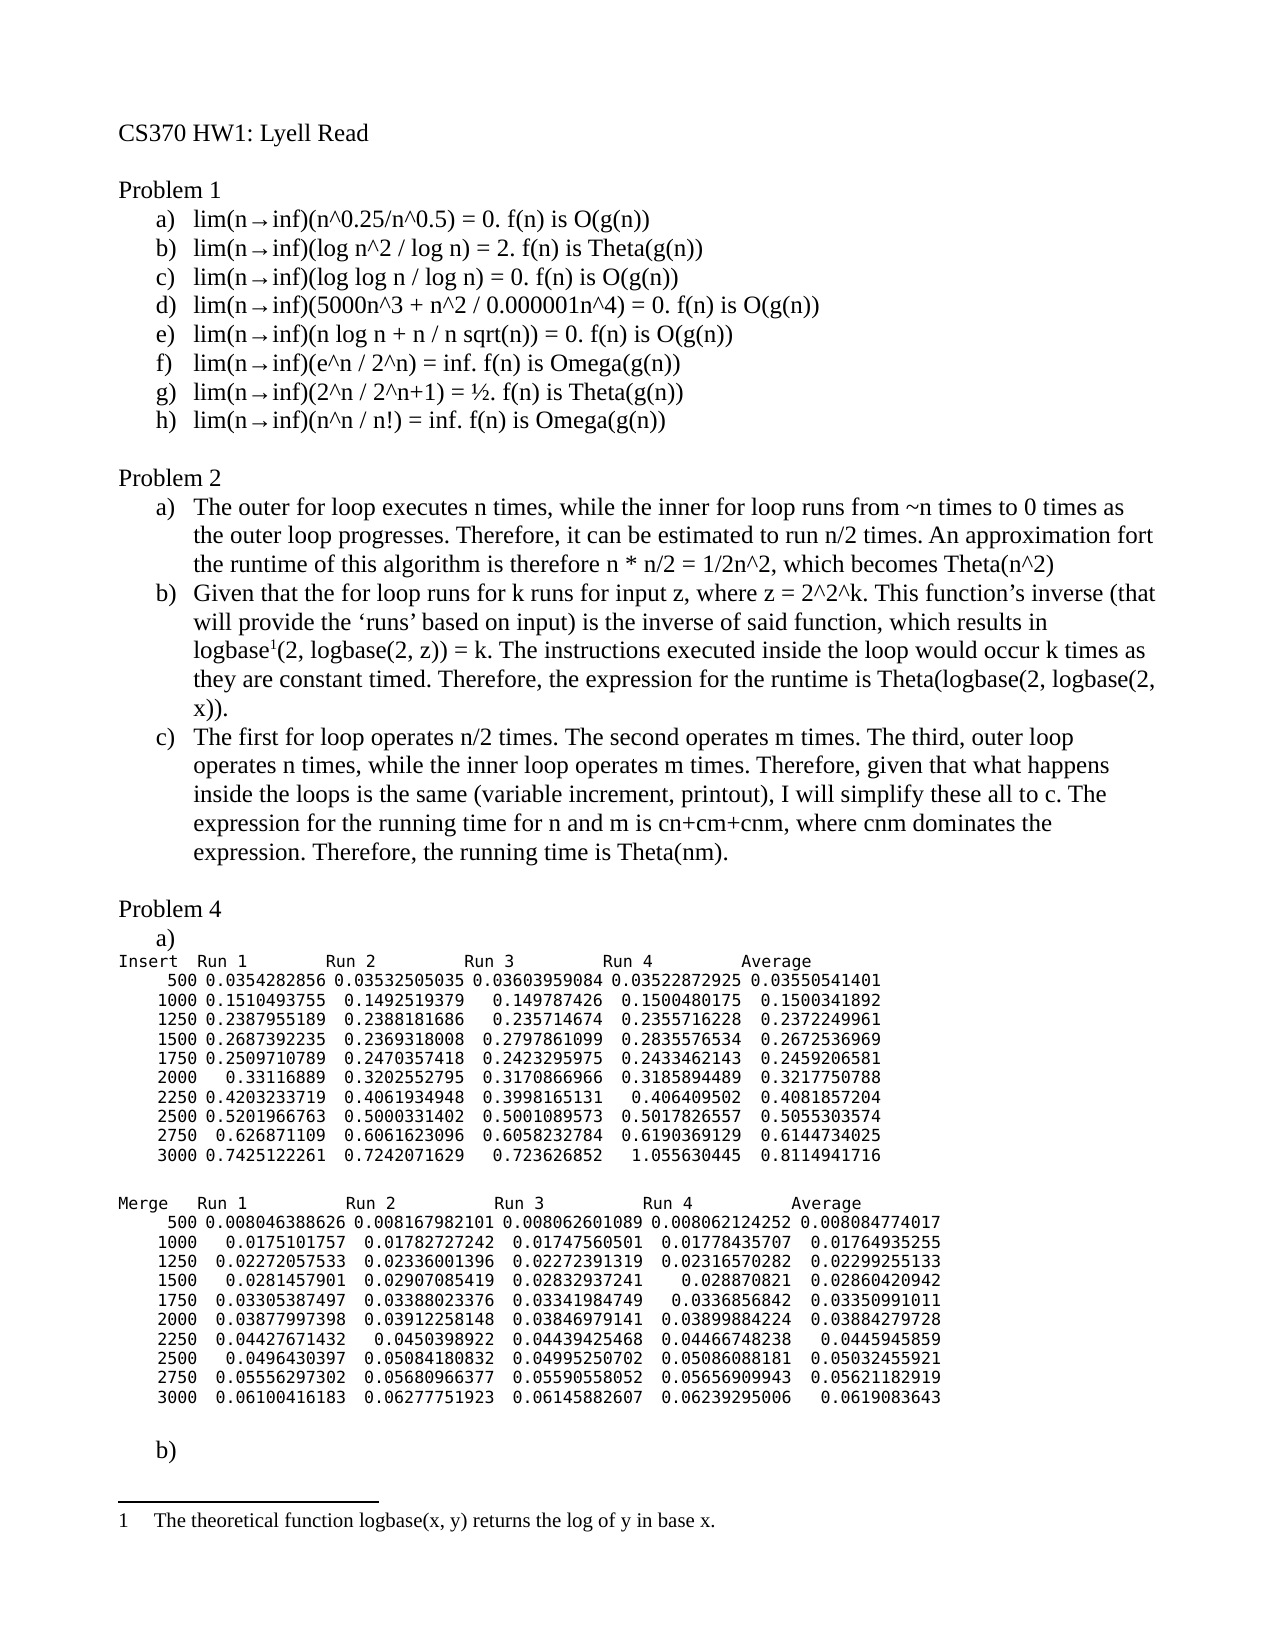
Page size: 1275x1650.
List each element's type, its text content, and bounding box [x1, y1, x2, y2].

table_cell 0.03550541401 [741, 971, 881, 991]
table_cell 1000 [118, 1233, 197, 1252]
table_cell 500 [118, 971, 197, 991]
table_header Run 2 [326, 952, 464, 971]
table_cell 0.0496430397 [197, 1349, 346, 1368]
table_header Run 1 [197, 952, 326, 971]
table_cell 0.05656909943 [643, 1368, 791, 1387]
table_cell 0.0175101757 [197, 1233, 346, 1252]
text Problem 2 [118, 463, 1157, 492]
table_cell 0.3170866966 [464, 1068, 603, 1087]
table_cell 0.2388181686 [326, 1010, 464, 1029]
table_cell 0.0336856842 [643, 1291, 791, 1310]
table_cell 1250 [118, 1252, 197, 1271]
table_cell 0.01764935255 [791, 1233, 941, 1252]
table_cell 0.008062601089 [494, 1213, 643, 1232]
table_cell 0.03899884224 [643, 1310, 791, 1329]
table_cell 0.2433462143 [603, 1049, 741, 1068]
table_cell 0.5000331402 [326, 1107, 464, 1126]
table_cell 0.723626852 [464, 1146, 603, 1165]
table_cell 0.2672536969 [741, 1029, 881, 1049]
table_header Run 4 [603, 952, 741, 971]
table_cell 0.03877997398 [197, 1310, 346, 1329]
table_header Run 2 [346, 1194, 494, 1213]
text CS370 HW1: Lyell Read [118, 118, 1157, 147]
table_cell 0.2797861099 [464, 1029, 603, 1049]
table_cell 0.008084774017 [791, 1213, 941, 1232]
table_cell 2000 [118, 1310, 197, 1329]
table_cell 0.7242071629 [326, 1146, 464, 1165]
table_cell 0.235714674 [464, 1010, 603, 1029]
table_cell 0.33116889 [197, 1068, 326, 1087]
table_header Run 1 [197, 1194, 346, 1213]
table_cell 0.02832937241 [494, 1271, 643, 1291]
table_cell 0.0450398922 [346, 1329, 494, 1349]
table_cell 0.3202552795 [326, 1068, 464, 1087]
table_cell 2250 [118, 1088, 197, 1107]
table_cell 0.05084180832 [346, 1349, 494, 1368]
list lim(n→inf)(log log n / log n) = 0. f(n) is O(g(n)) [156, 262, 1157, 291]
table_cell 0.4203233719 [197, 1088, 326, 1107]
table_cell 0.6144734025 [741, 1126, 881, 1146]
list lim(n→inf)(5000n^3 + n^2 / 0.000001n^4) = 0. f(n) is O(g(n)) [156, 291, 1157, 319]
table_cell 0.03846979141 [494, 1310, 643, 1329]
list The outer for loop executes n times, while the inner for loop runs from ~n times to 0 times as the outer loop progresses. Therefore, it can be estimated to run n/2 times. An approximation fort the runtime of this algorithm is therefore n * n/2 = 1/2n^2, which becomes Theta(n^2) [156, 492, 1157, 578]
table_cell 0.03603959084 [464, 971, 603, 991]
list lim(n→inf)(log n^2 / log n) = 2. f(n) is Theta(g(n)) [156, 233, 1157, 262]
table_cell 0.06277751923 [346, 1388, 494, 1407]
table_cell 3000 [118, 1146, 197, 1165]
table_cell 0.02336001396 [346, 1252, 494, 1271]
table_cell 0.02272057533 [197, 1252, 346, 1271]
table_cell 1750 [118, 1049, 197, 1068]
table_cell 1000 [118, 991, 197, 1010]
table_cell 1500 [118, 1271, 197, 1291]
table_cell 0.2372249961 [741, 1010, 881, 1029]
table_cell 0.05590558052 [494, 1368, 643, 1387]
table_cell 0.04439425468 [494, 1329, 643, 1349]
table_header Run 3 [494, 1194, 643, 1213]
list The first for loop operates n/2 times. The second operates m times. The third, outer loop operates n times, while the inner loop operates m times. Therefore, given that what happens inside the loops is the same (variable increment, printout), I will simplify these all to c. The expression for the running time for n and m is cn+cm+cnm, where cnm dominates the expression. Therefore, the running time is Theta(nm). [156, 722, 1157, 866]
table_header Average [791, 1194, 941, 1213]
table_cell 0.05032455921 [791, 1349, 941, 1368]
table_cell 3000 [118, 1388, 197, 1407]
table_cell 0.03884279728 [791, 1310, 941, 1329]
table_cell 2250 [118, 1329, 197, 1349]
table_cell 0.5055303574 [741, 1107, 881, 1126]
table_cell 0.6058232784 [464, 1126, 603, 1146]
table_cell 0.03350991011 [791, 1291, 941, 1310]
table_cell 0.5017826557 [603, 1107, 741, 1126]
table_cell 0.04995250702 [494, 1349, 643, 1368]
table_cell 0.02860420942 [791, 1271, 941, 1291]
table_cell 0.2509710789 [197, 1049, 326, 1068]
table_cell 0.626871109 [197, 1126, 326, 1146]
table_cell 0.04427671432 [197, 1329, 346, 1349]
table_cell 0.05621182919 [791, 1368, 941, 1387]
table_cell 2500 [118, 1107, 197, 1126]
table_header Merge [118, 1194, 197, 1213]
table_cell 0.008167982101 [346, 1213, 494, 1232]
table_cell 0.008062124252 [643, 1213, 791, 1232]
table_header Run 3 [464, 952, 603, 971]
table_cell 0.02272391319 [494, 1252, 643, 1271]
table_cell 0.2835576534 [603, 1029, 741, 1049]
table_cell 0.2369318008 [326, 1029, 464, 1049]
table_cell 0.0354282856 [197, 971, 326, 991]
table_cell 0.0281457901 [197, 1271, 346, 1291]
table_cell 0.0445945859 [791, 1329, 941, 1349]
table_cell 0.2687392235 [197, 1029, 326, 1049]
table_cell 0.4061934948 [326, 1088, 464, 1107]
table_cell 0.03522872925 [603, 971, 741, 991]
table_cell 0.1492519379 [326, 991, 464, 1010]
table_cell 0.406409502 [603, 1088, 741, 1107]
table_header Average [741, 952, 881, 971]
list The theoretical function logbase(x, y) returns the log of y in base x. [118, 1508, 1157, 1532]
table_cell 0.008046388626 [197, 1213, 346, 1232]
table_cell 0.05556297302 [197, 1368, 346, 1387]
table_cell 0.04466748238 [643, 1329, 791, 1349]
table_cell 0.03912258148 [346, 1310, 494, 1329]
table_cell 0.05086088181 [643, 1349, 791, 1368]
table_cell 0.03341984749 [494, 1291, 643, 1310]
table_cell 0.0619083643 [791, 1388, 941, 1407]
table_cell 0.2459206581 [741, 1049, 881, 1068]
list lim(n→inf)(e^n / 2^n) = inf. f(n) is Omega(g(n)) [156, 348, 1157, 377]
table_cell 0.02299255133 [791, 1252, 941, 1271]
table_header Insert [118, 952, 197, 971]
table_cell 1750 [118, 1291, 197, 1310]
table_cell 0.02316570282 [643, 1252, 791, 1271]
table_cell 0.2355716228 [603, 1010, 741, 1029]
table_cell 0.06239295006 [643, 1388, 791, 1407]
table_cell 2500 [118, 1349, 197, 1368]
table_cell 0.03388023376 [346, 1291, 494, 1310]
text Problem 4 [118, 894, 1157, 923]
table_cell 0.4081857204 [741, 1088, 881, 1107]
table_cell 0.01778435707 [643, 1233, 791, 1252]
table_cell 0.06145882607 [494, 1388, 643, 1407]
table_cell 0.01747560501 [494, 1233, 643, 1252]
list lim(n→inf)(2^n / 2^n+1) = ½. f(n) is Theta(g(n)) [156, 377, 1157, 406]
table_cell 0.7425122261 [197, 1146, 326, 1165]
table_cell 0.5001089573 [464, 1107, 603, 1126]
text Problem 1 [118, 176, 1157, 204]
list Given that the for loop runs for k runs for input z, where z = 2^2^k. This function’s inverse (that will provide the ‘runs’ based on input) is the inverse of said function, which results in logbase(2, logbase(2, z)) = k. The instructions executed inside the loop would occur k times as they are constant timed. Therefore, the expression for the runtime is Theta(logbase(2, logbase(2, x)). [156, 578, 1157, 722]
list lim(n→inf)(n^n / n!) = inf. f(n) is Omega(g(n)) [156, 406, 1157, 434]
table_cell 0.03532505035 [326, 971, 464, 991]
table_cell 0.02907085419 [346, 1271, 494, 1291]
table_cell 0.2387955189 [197, 1010, 326, 1029]
table_cell 0.3998165131 [464, 1088, 603, 1107]
table_cell 0.1500341892 [741, 991, 881, 1010]
table_cell 1.055630445 [603, 1146, 741, 1165]
table_cell 0.05680966377 [346, 1368, 494, 1387]
table_cell 0.03305387497 [197, 1291, 346, 1310]
table_cell 0.2470357418 [326, 1049, 464, 1068]
table_header Run 4 [643, 1194, 791, 1213]
table_cell 0.01782727242 [346, 1233, 494, 1252]
table_cell 2750 [118, 1368, 197, 1387]
table_cell 0.1510493755 [197, 991, 326, 1010]
list lim(n→inf)(n^0.25/n^0.5) = 0. f(n) is O(g(n)) [156, 204, 1157, 233]
table_cell 0.2423295975 [464, 1049, 603, 1068]
table_cell 0.1500480175 [603, 991, 741, 1010]
table_cell 0.8114941716 [741, 1146, 881, 1165]
table_cell 1500 [118, 1029, 197, 1049]
table_cell 0.5201966763 [197, 1107, 326, 1126]
table_cell 0.149787426 [464, 991, 603, 1010]
table_cell 0.028870821 [643, 1271, 791, 1291]
table_cell 500 [118, 1213, 197, 1232]
table_cell 0.6190369129 [603, 1126, 741, 1146]
table_cell 2000 [118, 1068, 197, 1087]
table_cell 0.3217750788 [741, 1068, 881, 1087]
table_cell 0.3185894489 [603, 1068, 741, 1087]
list lim(n→inf)(n log n + n / n sqrt(n)) = 0. f(n) is O(g(n)) [156, 319, 1157, 348]
table_cell 1250 [118, 1010, 197, 1029]
table_cell 0.06100416183 [197, 1388, 346, 1407]
table_cell 2750 [118, 1126, 197, 1146]
table_cell 0.6061623096 [326, 1126, 464, 1146]
